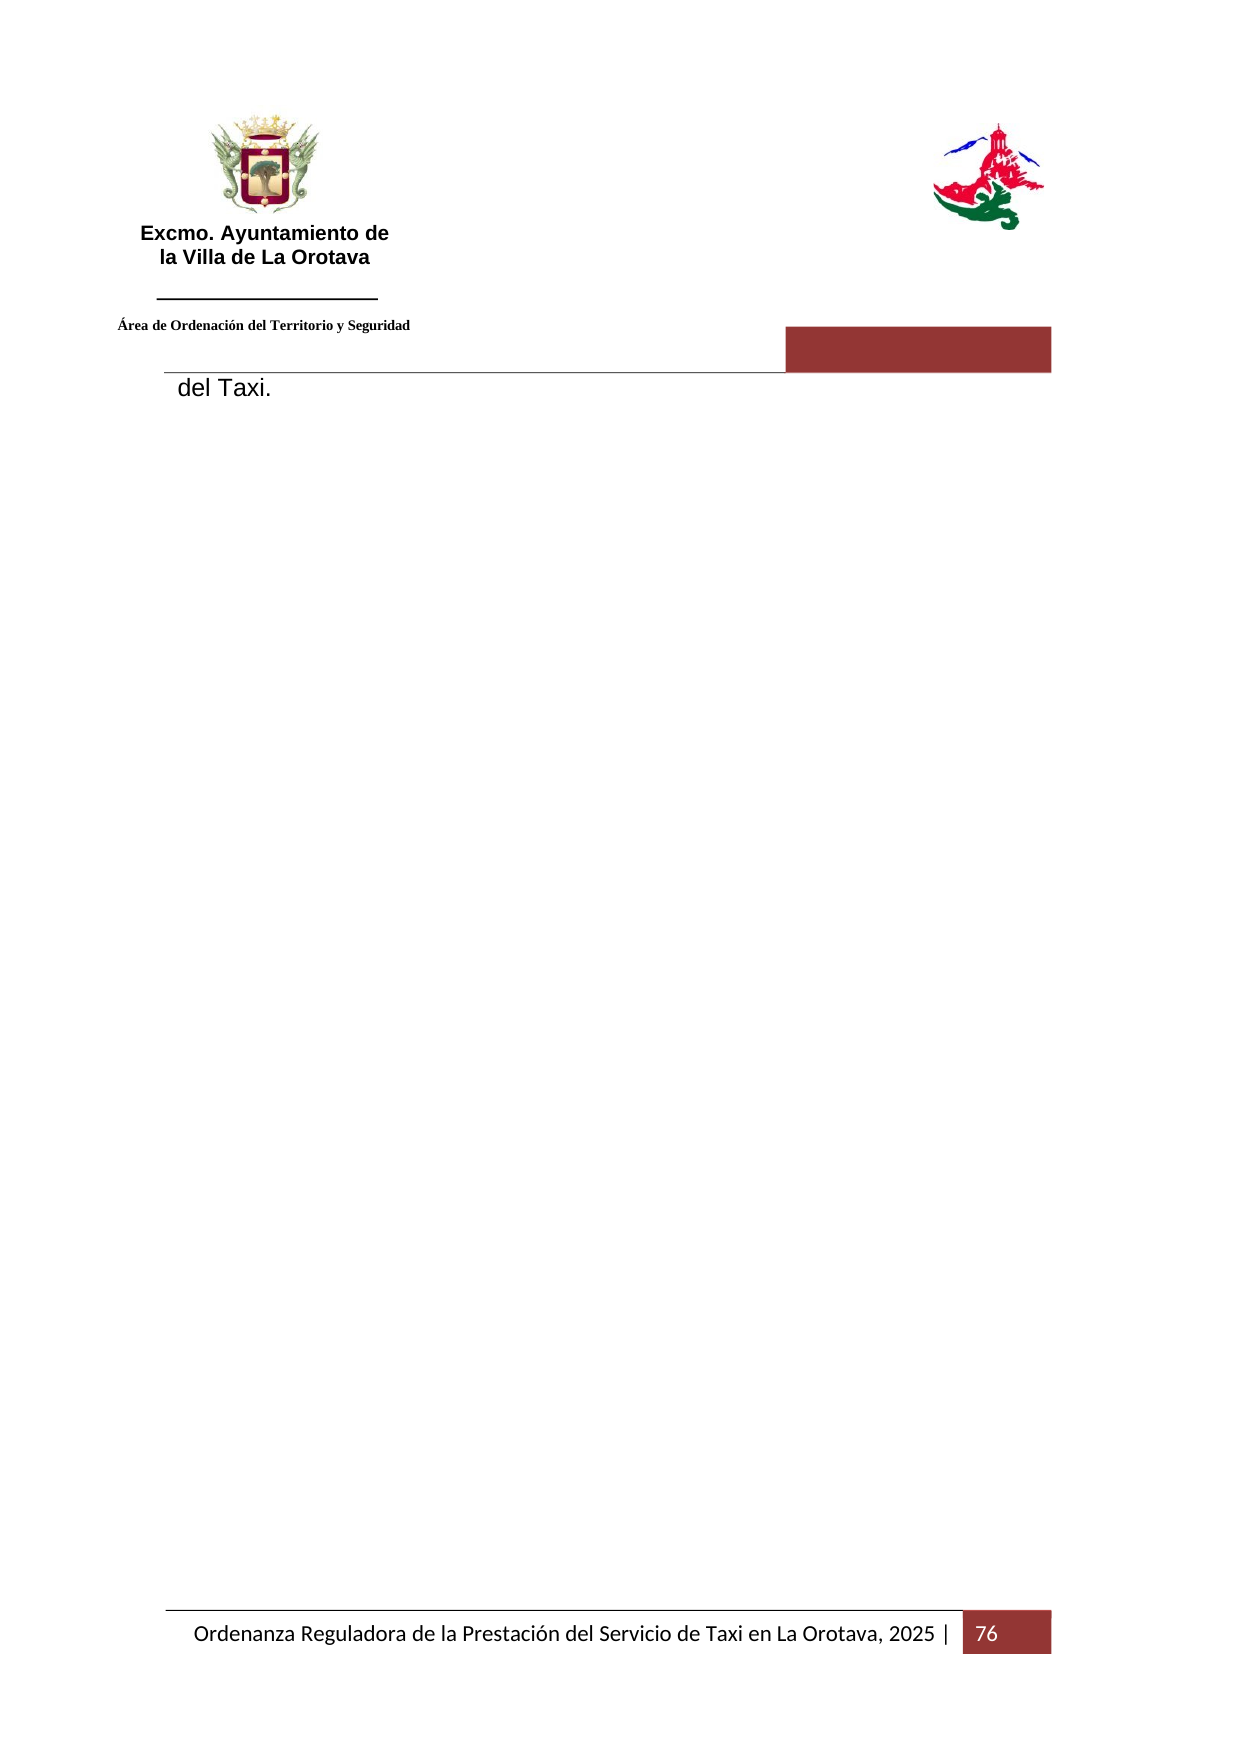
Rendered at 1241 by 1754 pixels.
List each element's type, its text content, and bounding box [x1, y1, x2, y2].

picture [208, 105, 323, 214]
picture [933, 123, 1045, 230]
list del Taxi. [177, 373, 1063, 402]
